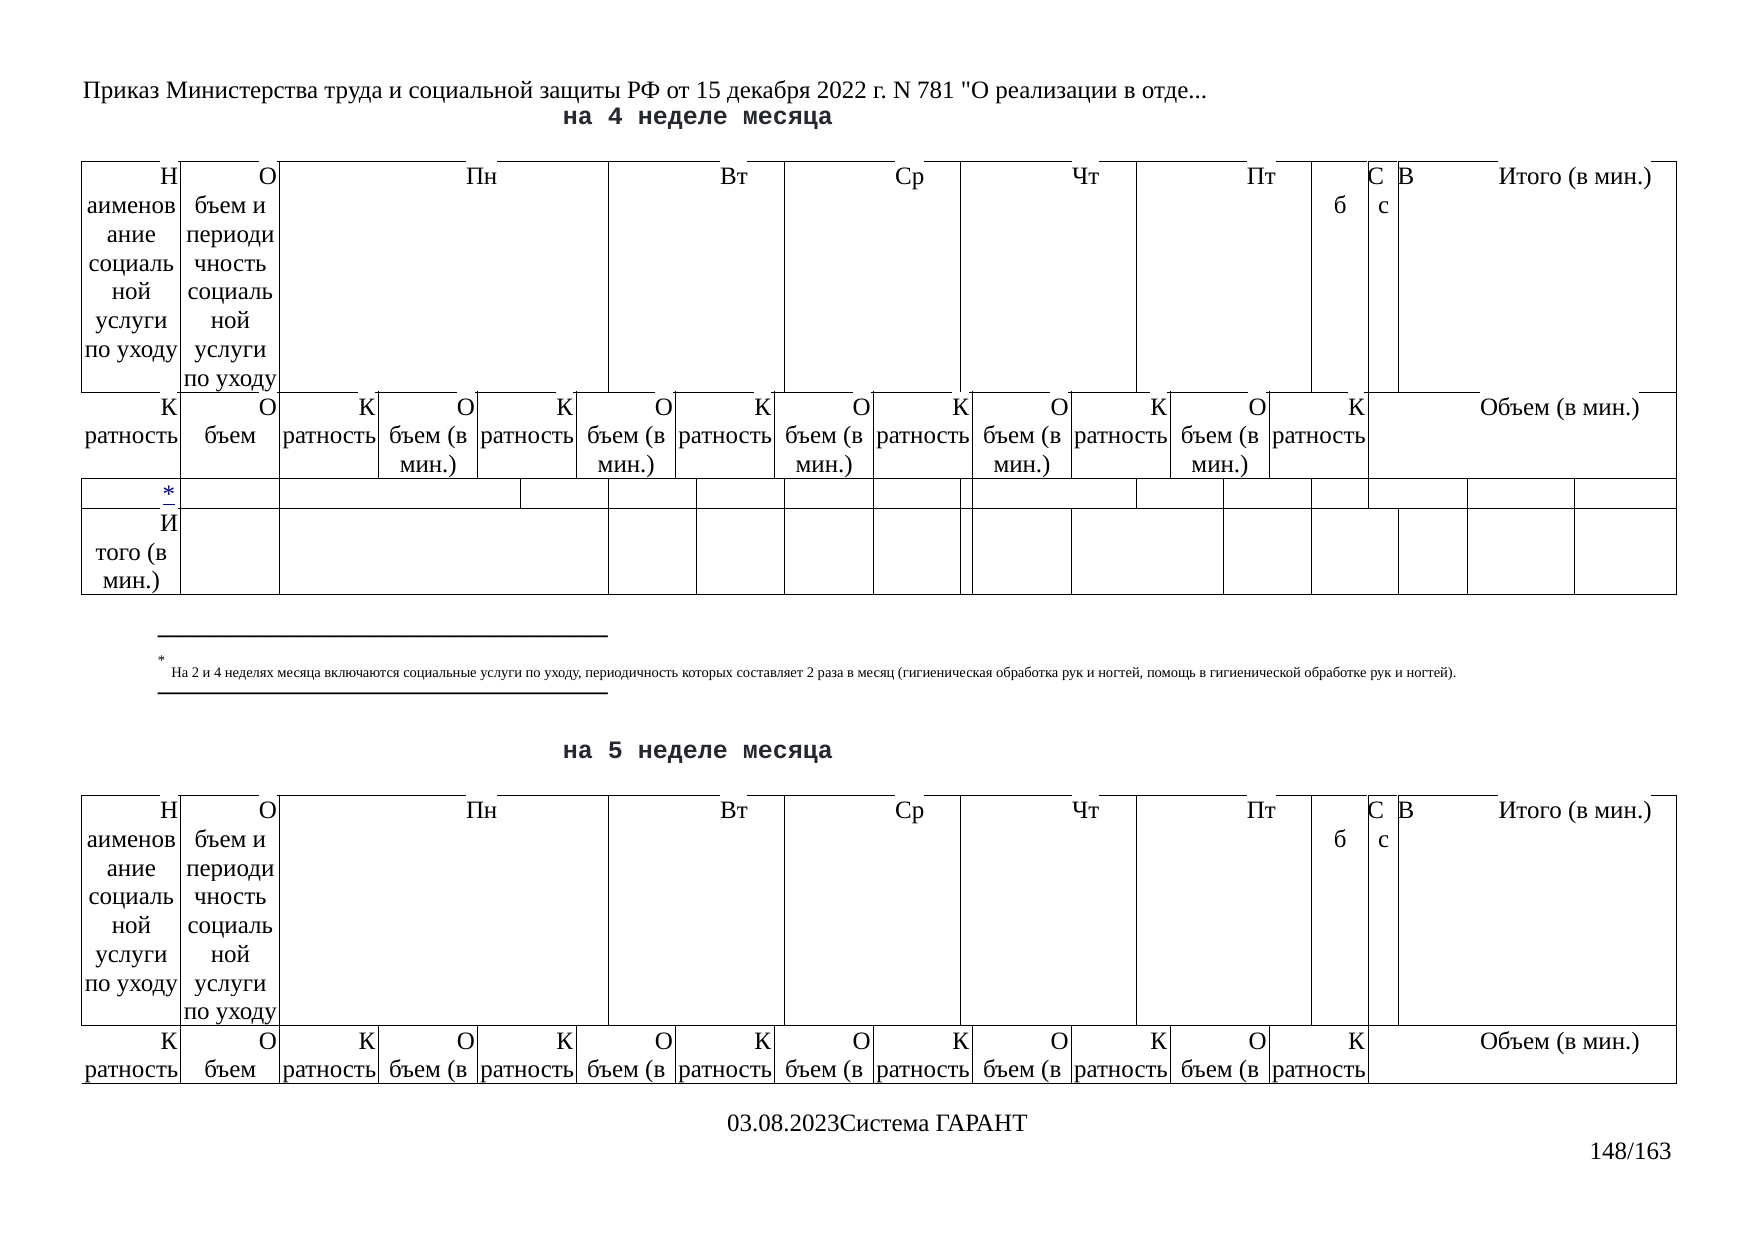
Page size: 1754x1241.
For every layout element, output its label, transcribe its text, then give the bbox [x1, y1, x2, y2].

table_cell [280, 479, 520, 507]
table_cell Кратность [82, 1026, 180, 1083]
table_cell Кратность [478, 393, 576, 478]
table_cell Объем (в мин.) [1369, 393, 1676, 478]
table_header Наименование социальной услуги по уходу [82, 162, 180, 391]
table_cell Объем (в мин.) [973, 393, 1071, 478]
text на 5 неделе месяца [83, 738, 1671, 766]
table_cell Кратность [1072, 1026, 1170, 1083]
table_header Объем и периодичность социальной услуги по уходу [181, 796, 279, 1025]
table_cell * [82, 479, 180, 507]
table_cell [1575, 479, 1676, 507]
table_cell [973, 479, 1136, 507]
table_cell Объем (в [775, 1026, 873, 1083]
table_cell [609, 479, 696, 507]
table_header Чт [961, 162, 1136, 391]
table_cell [1399, 509, 1467, 594]
table_cell Кратность [676, 1026, 774, 1083]
table_cell Кратность [1270, 393, 1368, 478]
table_cell Кратность [478, 1026, 576, 1083]
table_cell Объем (в [379, 1026, 477, 1083]
table_header Вт [609, 796, 784, 1025]
table_cell [1468, 509, 1574, 594]
table_cell Объем [181, 1026, 279, 1083]
table_header Вт [609, 162, 784, 391]
table_cell Кратность [874, 1026, 972, 1083]
table_cell [521, 479, 608, 507]
table_cell Объем (в мин.) [1369, 1026, 1676, 1083]
table_cell Кратность [1270, 1026, 1368, 1083]
table_cell Объем (в мин.) [577, 393, 675, 478]
table_header Ср [785, 162, 960, 391]
table_cell [973, 509, 1071, 594]
table_cell [1312, 509, 1398, 594]
table_header Вс [1369, 796, 1398, 1025]
table_cell Объем (в [577, 1026, 675, 1083]
table_cell Кратность [1072, 393, 1170, 478]
table_cell Кратность [280, 1026, 378, 1083]
text на 4 неделе месяца [83, 104, 1671, 132]
table_header Ср [785, 796, 960, 1025]
table_cell Объем (в мин.) [379, 393, 477, 478]
table_cell Кратность [874, 393, 972, 478]
table_header Объем и периодичность социальной услуги по уходу [181, 162, 279, 391]
table_cell Объем (в [973, 1026, 1071, 1083]
table_cell Объем [181, 393, 279, 478]
table_cell [697, 509, 784, 594]
table_header Пн [280, 162, 608, 391]
table_header Итого (в мин.) [1399, 796, 1676, 1025]
table_cell [961, 509, 972, 594]
table_cell [1224, 479, 1311, 507]
table_header Пн [280, 796, 608, 1025]
table_cell Объем (в [1171, 1026, 1269, 1083]
table_cell [874, 479, 960, 507]
table_cell [609, 509, 696, 594]
table_cell Кратность [676, 393, 774, 478]
table_cell [280, 509, 608, 594]
table_cell Кратность [82, 393, 180, 478]
table_header Итого (в мин.) [1399, 162, 1676, 391]
table_cell Итого (в мин.) [82, 509, 180, 594]
table_cell [1224, 509, 1311, 594]
table_cell [785, 479, 873, 507]
table_header Наименование социальной услуги по уходу [82, 796, 180, 1025]
table_cell Кратность [280, 393, 378, 478]
table_header Сб [1312, 796, 1368, 1025]
table_cell [961, 479, 972, 507]
table_cell [181, 479, 279, 507]
text ────────────────────────────── [83, 623, 1671, 652]
table_cell [181, 509, 279, 594]
text ────────────────────────────── [83, 681, 1671, 709]
table_header Пт [1137, 796, 1311, 1025]
table_cell [1468, 479, 1574, 507]
table_header Чт [961, 796, 1136, 1025]
table_cell [697, 479, 784, 507]
table_cell [1575, 509, 1676, 594]
table_cell [785, 509, 873, 594]
table_cell Объем (в мин.) [1171, 393, 1269, 478]
table_cell [1312, 479, 1368, 507]
table_header Сб [1312, 162, 1368, 391]
table_cell [874, 509, 960, 594]
text * На 2 и 4 неделях месяца включаются социальные услуги по уходу, периодичность которых составляет 2 раза в месяц (гигиеническая обработка рук и ногтей, помощь в гигиенической обработке рук и ногтей). [83, 652, 1671, 681]
table_header Пт [1137, 162, 1311, 391]
table_header Вс [1369, 162, 1398, 391]
table_cell [1072, 509, 1223, 594]
table_cell Объем (в мин.) [775, 393, 873, 478]
table_cell [1137, 479, 1223, 507]
table_cell [1369, 479, 1467, 507]
